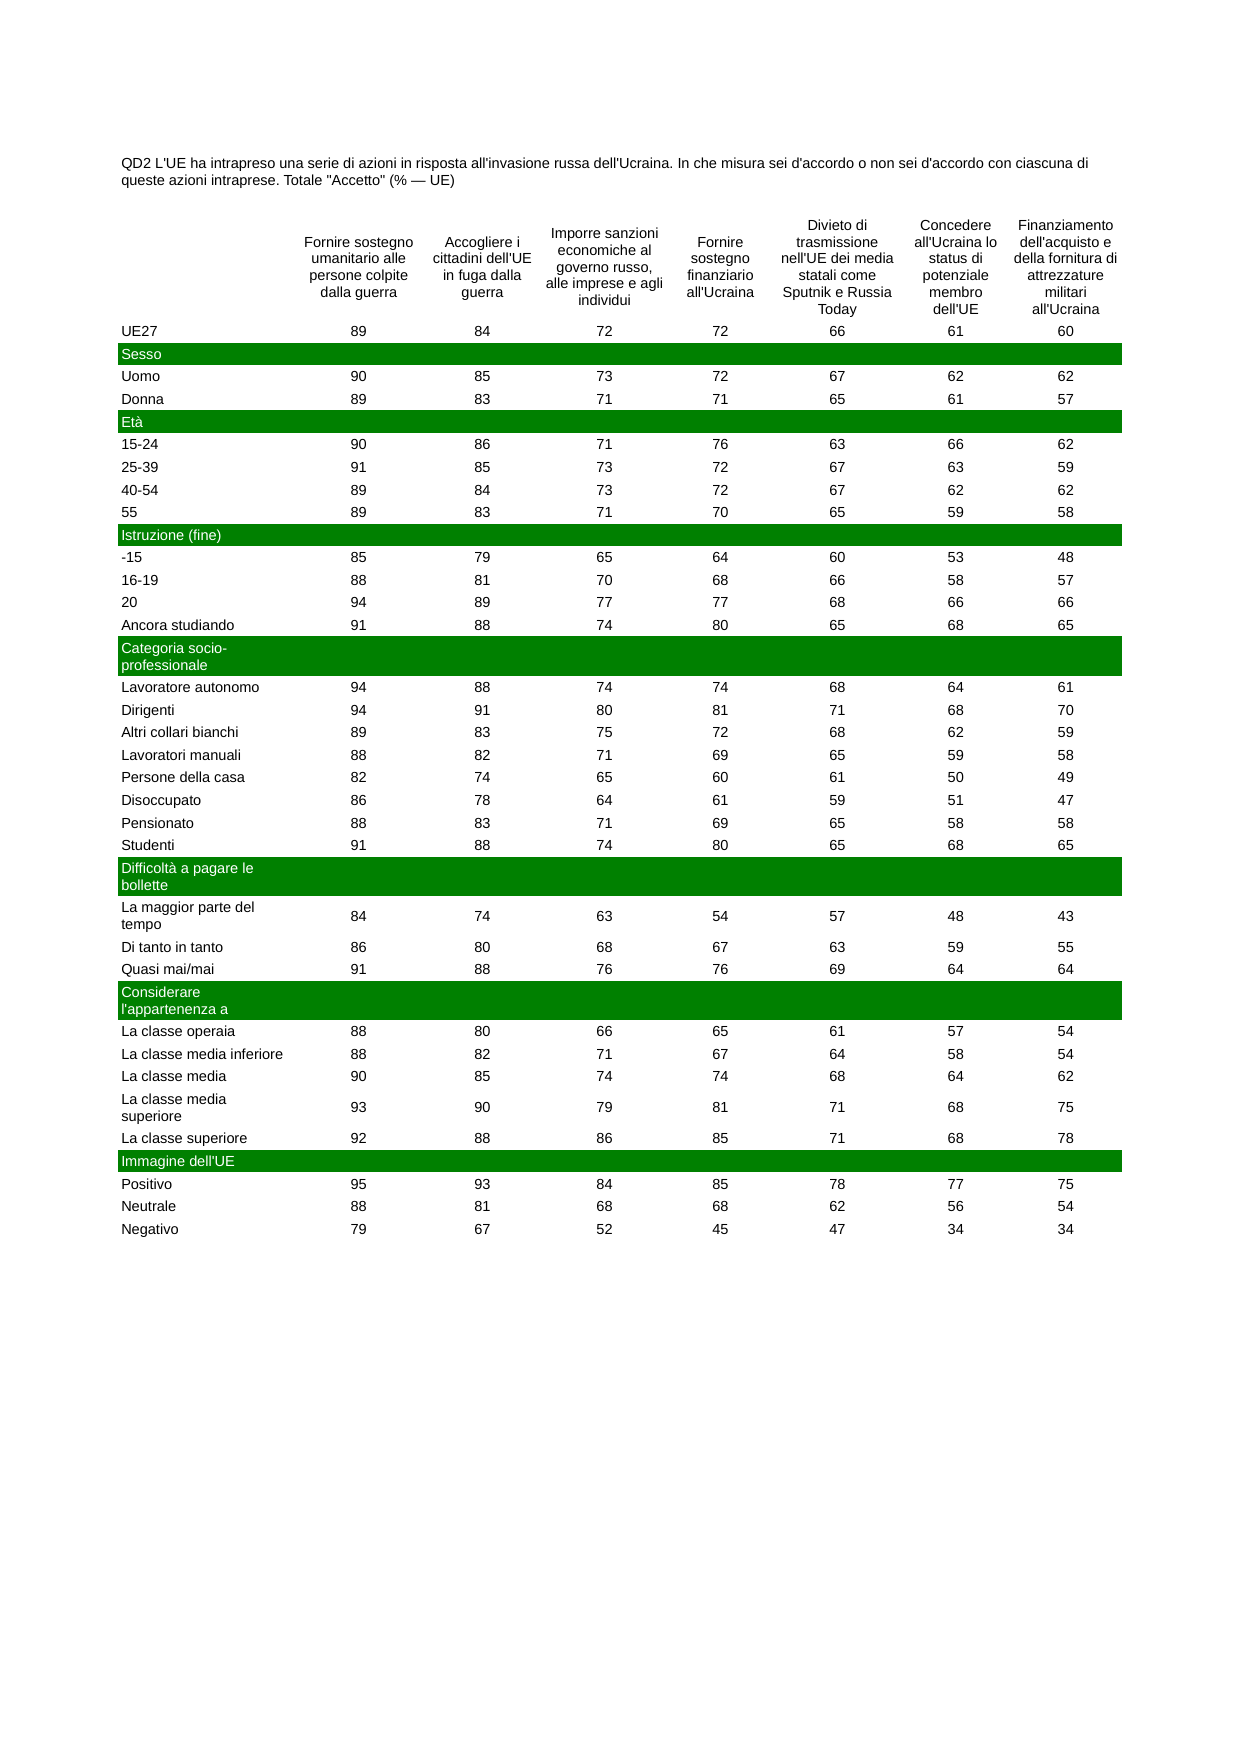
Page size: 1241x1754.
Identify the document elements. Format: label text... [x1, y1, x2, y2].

table_cell 54 [1009, 1020, 1122, 1043]
table_cell 71 [541, 388, 668, 410]
table_cell 88 [424, 1127, 541, 1150]
table_cell 54 [668, 896, 772, 935]
table_cell 71 [541, 811, 668, 834]
table_cell [293, 410, 424, 433]
table_cell 80 [668, 834, 772, 857]
table_cell 68 [772, 1065, 902, 1088]
table_cell [902, 191, 1009, 213]
table_cell 71 [772, 1127, 902, 1150]
table_cell 85 [668, 1173, 772, 1195]
table_cell 72 [668, 456, 772, 478]
table_cell Immagine dell'UE [118, 1150, 293, 1172]
table_cell 71 [541, 744, 668, 766]
table_cell 57 [902, 1020, 1009, 1043]
table_cell [1009, 343, 1122, 365]
table_cell [902, 857, 1009, 896]
table_cell 45 [668, 1218, 772, 1240]
table_cell 71 [772, 699, 902, 721]
table_cell 88 [293, 1020, 424, 1043]
table_cell [668, 343, 772, 365]
table_cell Età [118, 410, 293, 433]
table_cell 74 [541, 614, 668, 636]
table_cell 34 [1009, 1218, 1122, 1240]
table_cell [772, 1150, 902, 1172]
table_cell [902, 981, 1009, 1020]
table_cell [1009, 636, 1122, 676]
table_cell 89 [293, 478, 424, 501]
table_cell 65 [772, 811, 902, 834]
table_cell 48 [902, 896, 1009, 935]
table_cell [424, 191, 541, 213]
table_cell 82 [424, 744, 541, 766]
table_cell 15-24 [118, 433, 293, 456]
table_cell 81 [668, 1088, 772, 1127]
table_cell Quasi mai/mai [118, 958, 293, 981]
table_cell 25-39 [118, 456, 293, 478]
table_cell 90 [293, 433, 424, 456]
table_cell Neutrale [118, 1195, 293, 1218]
table_cell 62 [772, 1195, 902, 1218]
table_cell [541, 343, 668, 365]
table_cell 88 [293, 1195, 424, 1218]
table_cell [668, 636, 772, 676]
table_cell [1009, 524, 1122, 546]
table_cell 89 [293, 320, 424, 343]
table_cell [1009, 191, 1122, 213]
table_cell 67 [668, 935, 772, 958]
table_cell 66 [772, 320, 902, 343]
table_cell 59 [902, 501, 1009, 523]
table_cell Categoria socio-professionale [118, 636, 293, 676]
table_cell 68 [668, 1195, 772, 1218]
table_cell 57 [1009, 569, 1122, 591]
table_cell 49 [1009, 766, 1122, 789]
table_cell Donna [118, 388, 293, 410]
table_cell 61 [772, 766, 902, 789]
table_cell 64 [902, 1065, 1009, 1088]
table_cell [424, 857, 541, 896]
table_cell 58 [902, 1043, 1009, 1065]
table_cell Lavoratore autonomo [118, 676, 293, 698]
table_cell 66 [541, 1020, 668, 1043]
table_cell Sesso [118, 343, 293, 365]
table_cell 85 [424, 456, 541, 478]
table_cell Disoccupato [118, 789, 293, 811]
table_cell 74 [424, 896, 541, 935]
table_cell 80 [424, 1020, 541, 1043]
table_cell [668, 981, 772, 1020]
table_cell 60 [1009, 320, 1122, 343]
table_cell [118, 191, 293, 213]
table_cell 67 [772, 456, 902, 478]
table_cell 61 [902, 320, 1009, 343]
table_cell 47 [772, 1218, 902, 1240]
table_cell 84 [541, 1173, 668, 1195]
table_cell 71 [772, 1088, 902, 1127]
table_cell [293, 343, 424, 365]
table_cell 60 [772, 546, 902, 569]
table_cell Fornire sostegno umanitario alle persone colpite dalla guerra [293, 214, 424, 320]
table_cell [668, 857, 772, 896]
table_cell 73 [541, 456, 668, 478]
table_cell 72 [668, 320, 772, 343]
table_cell 66 [772, 569, 902, 591]
table_cell 61 [1009, 676, 1122, 698]
table_cell 85 [424, 365, 541, 388]
table_cell 83 [424, 721, 541, 744]
table_cell 89 [293, 388, 424, 410]
table_cell 85 [424, 1065, 541, 1088]
table_cell 71 [668, 388, 772, 410]
table_cell Istruzione (fine) [118, 524, 293, 546]
table_cell 58 [1009, 811, 1122, 834]
table_cell 69 [668, 744, 772, 766]
table_cell 74 [541, 676, 668, 698]
table_cell 57 [1009, 388, 1122, 410]
table_cell [772, 191, 902, 213]
table_cell 70 [541, 569, 668, 591]
table_cell 59 [1009, 456, 1122, 478]
table_cell 63 [541, 896, 668, 935]
table_cell [424, 981, 541, 1020]
table_cell 84 [293, 896, 424, 935]
table_cell La classe superiore [118, 1127, 293, 1150]
table_cell [772, 981, 902, 1020]
table_cell 68 [772, 721, 902, 744]
table_cell 71 [541, 501, 668, 523]
table_cell [541, 410, 668, 433]
table_cell 91 [293, 834, 424, 857]
table_cell 65 [1009, 614, 1122, 636]
table_cell 67 [772, 365, 902, 388]
table_cell 74 [541, 834, 668, 857]
table_cell 78 [424, 789, 541, 811]
table_cell 62 [902, 478, 1009, 501]
table_cell 64 [1009, 958, 1122, 981]
table_cell 69 [772, 958, 902, 981]
table_cell [541, 191, 668, 213]
table_cell [541, 636, 668, 676]
table_cell 60 [668, 766, 772, 789]
table_cell 62 [1009, 478, 1122, 501]
table_cell 52 [541, 1218, 668, 1240]
table_cell [902, 343, 1009, 365]
table_cell 61 [772, 1020, 902, 1043]
table_cell 71 [541, 1043, 668, 1065]
table_cell 59 [902, 744, 1009, 766]
table_cell 73 [541, 478, 668, 501]
table_cell Finanziamento dell'acquisto e della fornitura di attrezzature militari all'Ucraina [1009, 214, 1122, 320]
table_cell 63 [902, 456, 1009, 478]
table_cell [668, 191, 772, 213]
table_cell 77 [668, 591, 772, 614]
table_cell 91 [293, 958, 424, 981]
table_cell 59 [902, 935, 1009, 958]
table_cell 89 [293, 721, 424, 744]
table_cell 68 [668, 569, 772, 591]
table_cell 68 [902, 834, 1009, 857]
table_cell [541, 524, 668, 546]
table_cell Imporre sanzioni economiche al governo russo, alle imprese e agli individui [541, 214, 668, 320]
table_cell 81 [424, 569, 541, 591]
table_cell 55 [1009, 935, 1122, 958]
table_cell 85 [668, 1127, 772, 1150]
table_cell 66 [902, 591, 1009, 614]
table_cell 65 [772, 834, 902, 857]
table_cell 62 [902, 365, 1009, 388]
table_cell 62 [1009, 365, 1122, 388]
table_cell 86 [293, 789, 424, 811]
table_cell 59 [772, 789, 902, 811]
table_cell 62 [902, 721, 1009, 744]
table_cell Di tanto in tanto [118, 935, 293, 958]
table_cell 94 [293, 676, 424, 698]
table_cell 89 [293, 501, 424, 523]
table_cell 48 [1009, 546, 1122, 569]
table_cell UE27 [118, 320, 293, 343]
table_cell 68 [541, 935, 668, 958]
table_cell 65 [1009, 834, 1122, 857]
table_cell 64 [668, 546, 772, 569]
table_cell [668, 410, 772, 433]
table_cell [293, 981, 424, 1020]
table_cell 61 [902, 388, 1009, 410]
table_cell 77 [541, 591, 668, 614]
table_cell 75 [1009, 1088, 1122, 1127]
table_cell 80 [541, 699, 668, 721]
table_cell 91 [293, 456, 424, 478]
table_cell 68 [902, 614, 1009, 636]
table_cell Negativo [118, 1218, 293, 1240]
table_cell [541, 857, 668, 896]
table_cell 77 [902, 1173, 1009, 1195]
table_cell 61 [668, 789, 772, 811]
table_cell [293, 1150, 424, 1172]
table_cell 65 [772, 501, 902, 523]
table_cell 80 [668, 614, 772, 636]
table_cell [293, 636, 424, 676]
table_cell 88 [293, 744, 424, 766]
table_cell [1009, 1150, 1122, 1172]
table_cell Studenti [118, 834, 293, 857]
table_cell 65 [772, 744, 902, 766]
table_cell 78 [1009, 1127, 1122, 1150]
table_cell 65 [668, 1020, 772, 1043]
table_cell 64 [902, 676, 1009, 698]
table_cell 68 [902, 699, 1009, 721]
table_cell 70 [1009, 699, 1122, 721]
table_cell Concedere all'Ucraina lo status di potenziale membro dell'UE [902, 214, 1009, 320]
table_cell [772, 636, 902, 676]
table_cell 51 [902, 789, 1009, 811]
table_cell Pensionato [118, 811, 293, 834]
table_cell 72 [668, 721, 772, 744]
table_cell 65 [772, 614, 902, 636]
table_cell -15 [118, 546, 293, 569]
table_cell 55 [118, 501, 293, 523]
table_cell 54 [1009, 1195, 1122, 1218]
table_cell [424, 343, 541, 365]
table_cell 75 [541, 721, 668, 744]
table_cell 62 [1009, 433, 1122, 456]
table_cell 58 [1009, 501, 1122, 523]
table_cell 68 [541, 1195, 668, 1218]
table_cell 62 [1009, 1065, 1122, 1088]
table_cell 88 [424, 614, 541, 636]
table_cell 90 [293, 365, 424, 388]
table_cell 54 [1009, 1043, 1122, 1065]
table_cell La classe media inferiore [118, 1043, 293, 1065]
table_cell 86 [293, 935, 424, 958]
table_cell Dirigenti [118, 699, 293, 721]
table_cell 67 [424, 1218, 541, 1240]
table_cell 65 [541, 766, 668, 789]
table_cell 93 [293, 1088, 424, 1127]
table_cell 65 [772, 388, 902, 410]
table_cell 90 [293, 1065, 424, 1088]
table_cell 72 [668, 365, 772, 388]
table_cell 84 [424, 478, 541, 501]
table_cell 86 [541, 1127, 668, 1150]
table_cell 72 [541, 320, 668, 343]
table_cell Altri collari bianchi [118, 721, 293, 744]
table_cell 16-19 [118, 569, 293, 591]
table_cell 88 [424, 958, 541, 981]
table_cell 88 [293, 1043, 424, 1065]
table_cell 91 [293, 614, 424, 636]
table_cell Considerare l'appartenenza a [118, 981, 293, 1020]
table_cell 93 [424, 1173, 541, 1195]
table_cell [293, 191, 424, 213]
table_cell 79 [541, 1088, 668, 1127]
table_cell 82 [293, 766, 424, 789]
table_cell 69 [668, 811, 772, 834]
table_cell 40-54 [118, 478, 293, 501]
table_cell [424, 410, 541, 433]
table_cell [772, 343, 902, 365]
table_cell 59 [1009, 721, 1122, 744]
table_cell 68 [902, 1088, 1009, 1127]
table_cell [293, 857, 424, 896]
table_cell 83 [424, 388, 541, 410]
table_cell [293, 524, 424, 546]
table_cell 68 [772, 591, 902, 614]
table_cell [902, 410, 1009, 433]
table_cell Persone della casa [118, 766, 293, 789]
table_cell [668, 524, 772, 546]
table_cell 68 [772, 676, 902, 698]
table_cell 73 [541, 365, 668, 388]
table_cell 68 [902, 1127, 1009, 1150]
table_cell 63 [772, 433, 902, 456]
table_cell 53 [902, 546, 1009, 569]
table_cell 85 [293, 546, 424, 569]
table_cell 75 [1009, 1173, 1122, 1195]
table_cell [1009, 857, 1122, 896]
table_cell 78 [772, 1173, 902, 1195]
table_cell 34 [902, 1218, 1009, 1240]
table_cell [902, 636, 1009, 676]
table_cell 74 [668, 676, 772, 698]
table_cell 89 [424, 591, 541, 614]
table_cell 92 [293, 1127, 424, 1150]
table_cell 66 [902, 433, 1009, 456]
table_cell 74 [541, 1065, 668, 1088]
table_cell 79 [293, 1218, 424, 1240]
table_cell 94 [293, 699, 424, 721]
table_cell 64 [541, 789, 668, 811]
table_cell 70 [668, 501, 772, 523]
table_cell 81 [424, 1195, 541, 1218]
table_cell 74 [424, 766, 541, 789]
table_cell [902, 1150, 1009, 1172]
table_cell 74 [668, 1065, 772, 1088]
table_cell 84 [424, 320, 541, 343]
table_cell 47 [1009, 789, 1122, 811]
table_cell 65 [541, 546, 668, 569]
table_cell 76 [668, 958, 772, 981]
table_cell 88 [293, 811, 424, 834]
table_cell 72 [668, 478, 772, 501]
table_cell [772, 410, 902, 433]
table_cell Fornire sostegno finanziario all'Ucraina [668, 214, 772, 320]
table_cell 90 [424, 1088, 541, 1127]
table_cell [424, 524, 541, 546]
table_cell 56 [902, 1195, 1009, 1218]
table_cell 95 [293, 1173, 424, 1195]
table_cell 58 [902, 569, 1009, 591]
table_cell Lavoratori manuali [118, 744, 293, 766]
table_cell [424, 636, 541, 676]
table_cell 63 [772, 935, 902, 958]
table_cell 88 [424, 834, 541, 857]
table_cell 94 [293, 591, 424, 614]
table_cell 83 [424, 811, 541, 834]
table_cell 81 [668, 699, 772, 721]
table_cell 71 [541, 433, 668, 456]
table_cell 67 [668, 1043, 772, 1065]
table_cell 88 [293, 569, 424, 591]
table_cell 88 [424, 676, 541, 698]
table_cell 82 [424, 1043, 541, 1065]
table_cell [424, 1150, 541, 1172]
table_cell [772, 524, 902, 546]
table_cell 76 [541, 958, 668, 981]
table_cell 80 [424, 935, 541, 958]
table_cell 91 [424, 699, 541, 721]
table_cell 57 [772, 896, 902, 935]
table_cell [668, 1150, 772, 1172]
table_cell 64 [902, 958, 1009, 981]
table_cell La classe media superiore [118, 1088, 293, 1127]
table_cell Uomo [118, 365, 293, 388]
table_cell Divieto di trasmissione nell'UE dei media statali come Sputnik e Russia Today [772, 214, 902, 320]
table_cell [772, 857, 902, 896]
table_cell [902, 524, 1009, 546]
table_cell [118, 214, 293, 320]
table_cell 58 [1009, 744, 1122, 766]
table_cell La classe operaia [118, 1020, 293, 1043]
table_cell [1009, 981, 1122, 1020]
table_cell Difficoltà a pagare le bollette [118, 857, 293, 896]
table_cell [541, 981, 668, 1020]
table_cell 66 [1009, 591, 1122, 614]
table_cell 20 [118, 591, 293, 614]
table_cell 86 [424, 433, 541, 456]
table_cell [1009, 410, 1122, 433]
table_cell La classe media [118, 1065, 293, 1088]
table_cell Positivo [118, 1173, 293, 1195]
table_cell 50 [902, 766, 1009, 789]
table_cell 83 [424, 501, 541, 523]
table_cell 43 [1009, 896, 1122, 935]
table_cell La maggior parte del tempo [118, 896, 293, 935]
table_cell Ancora studiando [118, 614, 293, 636]
table_header QD2 L'UE ha intrapreso una serie di azioni in risposta all'invasione russa dell'Ucraina. In che misura sei d'accordo o non sei d'accordo con ciascuna di queste azioni intraprese. Totale "Accetto" (% — UE) [118, 152, 1122, 191]
table_cell Accogliere i cittadini dell'UE in fuga dalla guerra [424, 214, 541, 320]
table_cell 64 [772, 1043, 902, 1065]
table_cell 76 [668, 433, 772, 456]
table_cell 79 [424, 546, 541, 569]
table_cell 58 [902, 811, 1009, 834]
table_cell [541, 1150, 668, 1172]
table_cell 67 [772, 478, 902, 501]
